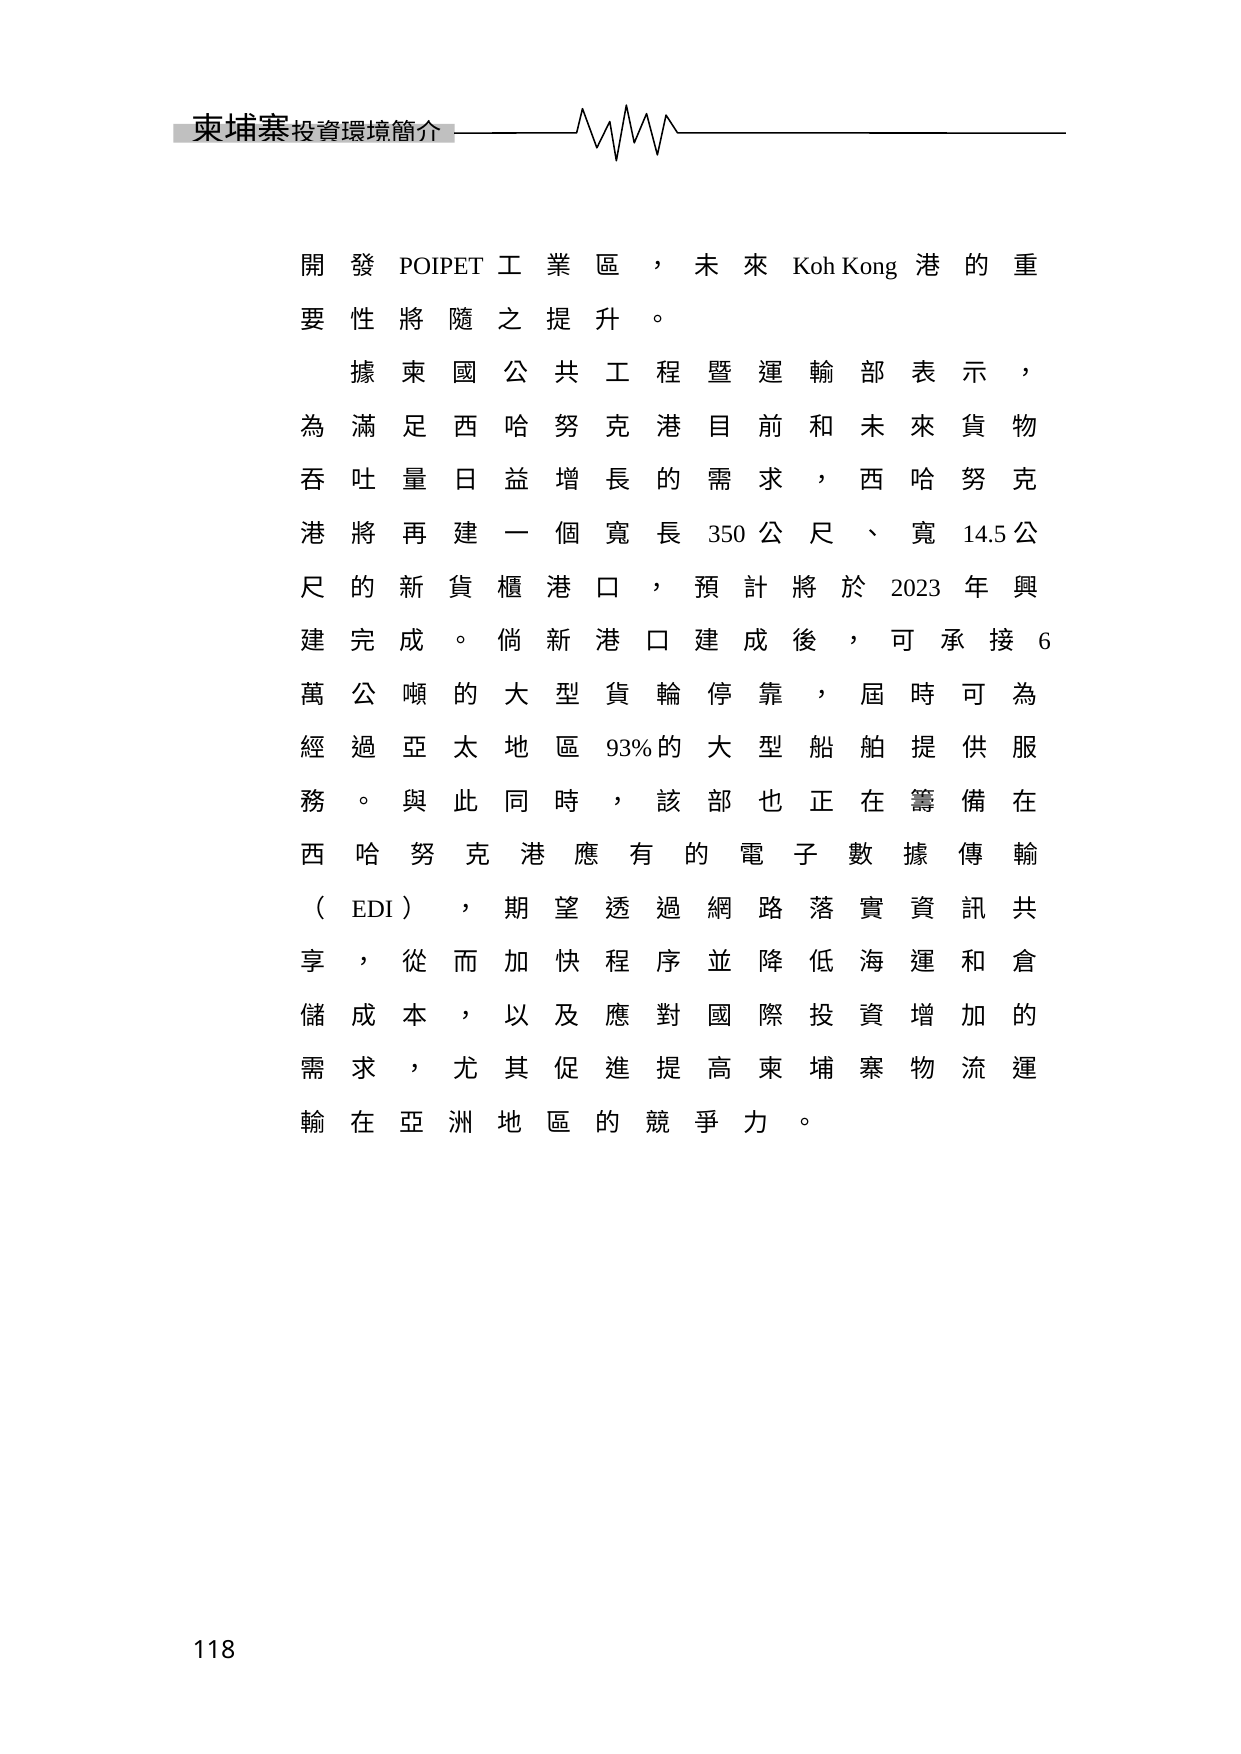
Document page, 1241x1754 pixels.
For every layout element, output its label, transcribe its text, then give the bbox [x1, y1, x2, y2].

text 開發POIPET工業區，未來Koh Kong港的重要性將隨之提升。 [276, 237, 1063, 344]
text 據柬國公共工程暨運輸部表示，為滿足西哈努克港目前和未來貨物吞吐量日益增長的需求，西哈努克港將再建一個寬長350公尺、寬14.5公尺的新貨櫃港口，預計將於2023年興建完成。倘新港口建成後，可承接6萬公噸的大型貨輪停靠，屆時可為經過亞太地區93%的大型船舶提供服務。與此同時，該部也正在籌備在西哈努克港應有的電子數據傳輸（EDI），期望透過網路落實資訊共享，從而加快程序並降低海運和倉儲成本，以及應對國際投資增加的需求，尤其促進提高柬埔寨物流運輸在亞洲地區的競爭力。 [276, 344, 1063, 1147]
